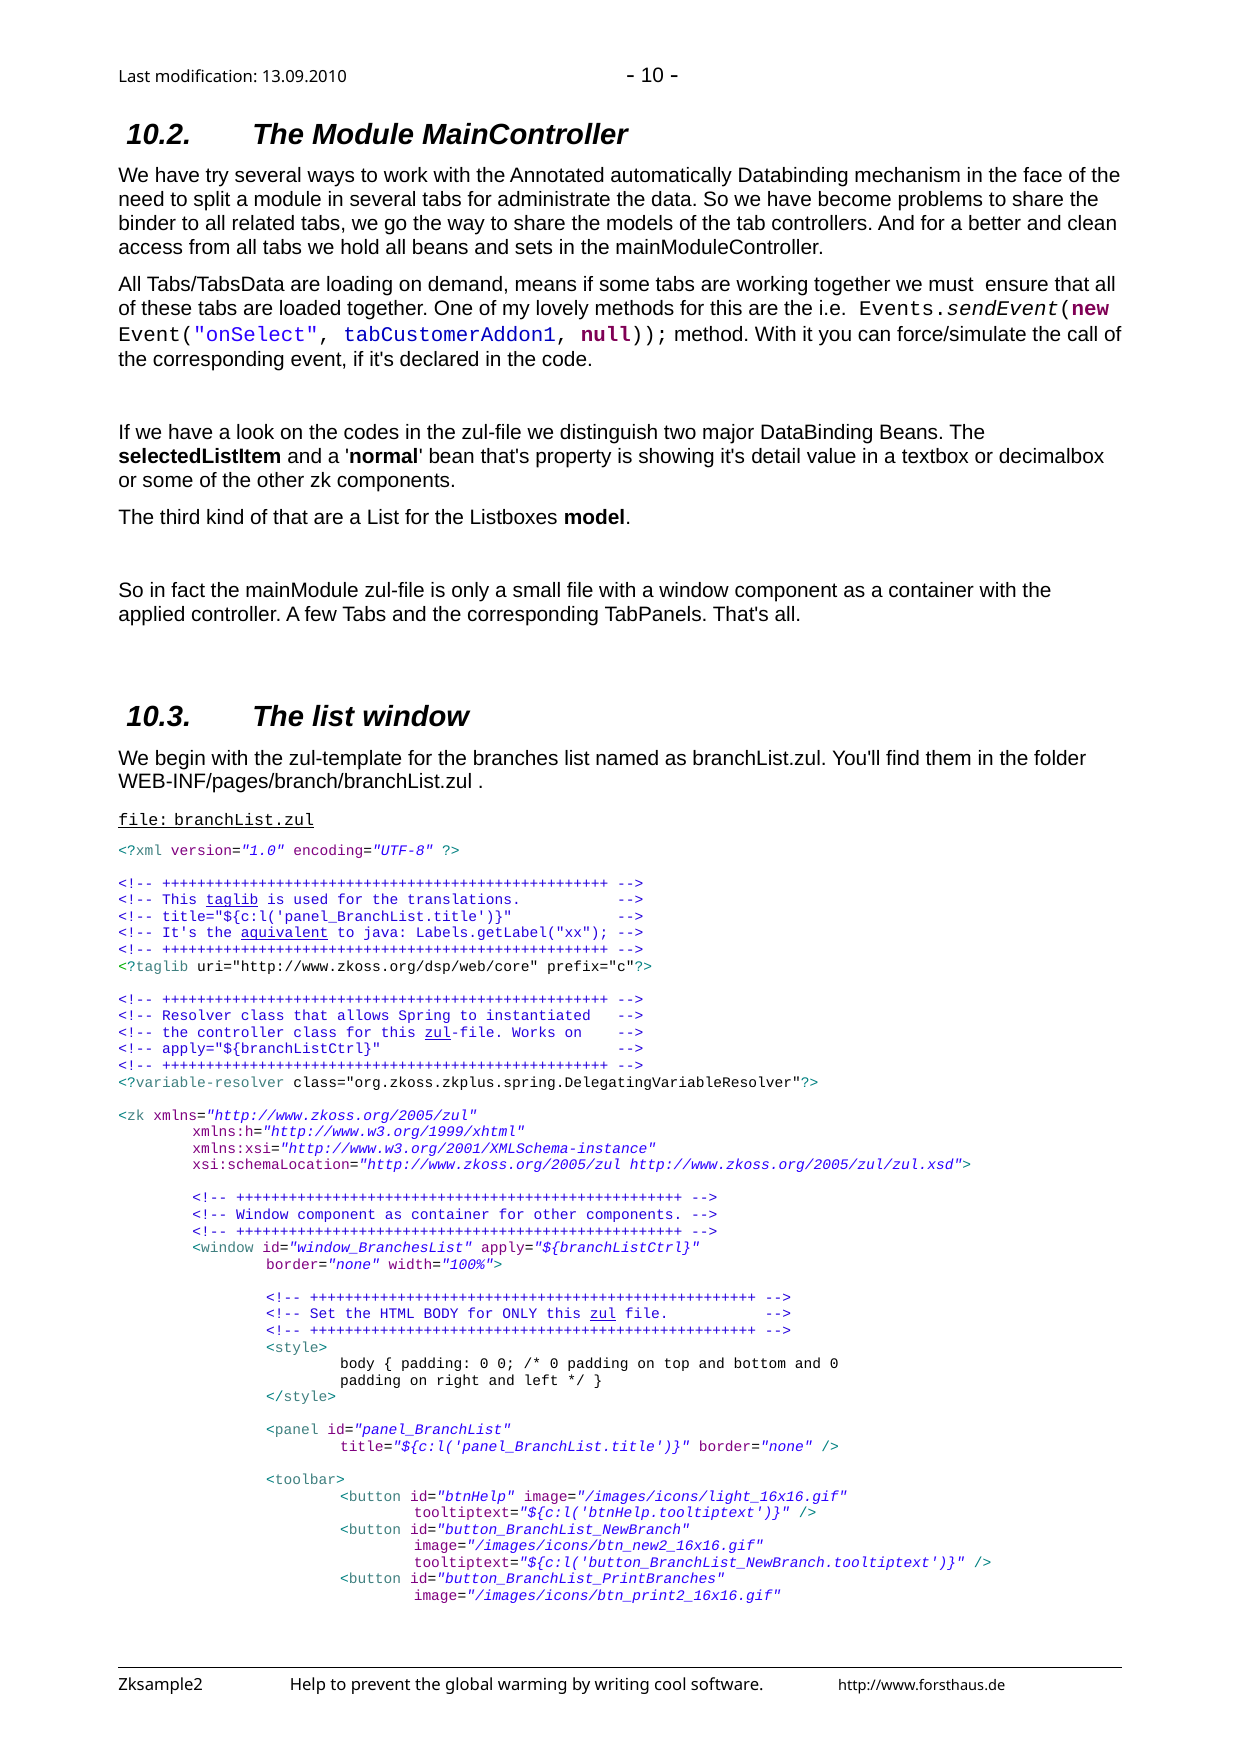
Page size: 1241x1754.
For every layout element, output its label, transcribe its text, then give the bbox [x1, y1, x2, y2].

text <?variable-resolver class="org.zkoss.zkplus.spring.DelegatingVariableResolver"?> [118, 1075, 1122, 1091]
text </style> [118, 1389, 1122, 1406]
text padding on right and left */ } [118, 1373, 1122, 1389]
text <panel id="panel_BranchList" [118, 1423, 1122, 1439]
text body { padding: 0 0; /* 0 padding on top and bottom and 0 [118, 1356, 1122, 1373]
text <!-- +++++++++++++++++++++++++++++++++++++++++++++++++++ --> [118, 876, 1122, 893]
text <!-- +++++++++++++++++++++++++++++++++++++++++++++++++++ --> [118, 992, 1122, 1008]
text file: branchList.zul [118, 806, 1122, 830]
text <!-- +++++++++++++++++++++++++++++++++++++++++++++++++++ --> [118, 1191, 1122, 1207]
text We begin with the zul-template for the branches list named as branchList.zul. You'll find them in the folder WEB-INF/pages/branch/branchList.zul . [118, 745, 1122, 793]
text tooltiptext="${c:l('btnHelp.tooltiptext')}" /> [118, 1505, 1122, 1522]
subtitle The list window [118, 699, 1122, 733]
text <toolbar> [118, 1472, 1122, 1489]
text xmlns:xsi="http://www.w3.org/2001/XMLSchema-instance" [118, 1141, 1122, 1158]
text We have try several ways to work with the Annotated automatically Databinding mechanism in the face of the need to split a module in several tabs for administrate the data. So we have become problems to share the binder to all related tabs, we go the way to share the models of the tab controllers. And for a better and clean access from all tabs we hold all beans and sets in the mainModuleController. [118, 163, 1122, 259]
text <!-- Window component as container for other components. --> [118, 1207, 1122, 1224]
subtitle The Module MainController [118, 117, 1122, 151]
text <button id="button_BranchList_PrintBranches" [118, 1572, 1122, 1588]
text <!-- +++++++++++++++++++++++++++++++++++++++++++++++++++ --> [118, 942, 1122, 959]
text image="/images/icons/btn_new2_16x16.gif" [118, 1538, 1122, 1555]
text <!-- This taglib is used for the translations. --> [118, 893, 1122, 909]
text <!-- title="${c:l('panel_BranchList.title')}" --> [118, 909, 1122, 926]
text <!-- +++++++++++++++++++++++++++++++++++++++++++++++++++ --> [118, 1323, 1122, 1340]
text If we have a look on the codes in the zul-file we distinguish two major DataBinding Beans. The selectedListItem and a 'normal' bean that's property is showing it's detail value in a textbox or decimalbox or some of the other zk components. [118, 420, 1122, 492]
text border="none" width="100%"> [118, 1257, 1122, 1273]
text image="/images/icons/btn_print2_16x16.gif" [118, 1588, 1122, 1605]
text All Tabs/TabsData are loading on demand, means if some tabs are working together we must ensure that all of these tabs are loaded together. One of my lovely methods for this are the i.e. Events.sendEvent(new Event("onSelect", tabCustomerAddon1, null)); method. With it you can force/simulate the call of the corresponding event, if it's declared in the code. [118, 272, 1122, 371]
text <!-- the controller class for this zul-file. Works on --> [118, 1025, 1122, 1042]
text xmlns:h="http://www.w3.org/1999/xhtml" [118, 1124, 1122, 1141]
text So in fact the mainModule zul-file is only a small file with a window component as a container with the applied controller. A few Tabs and the corresponding TabPanels. That's all. [118, 577, 1122, 625]
text The third kind of that are a List for the Listboxes model. [118, 504, 1122, 528]
text <!-- +++++++++++++++++++++++++++++++++++++++++++++++++++ --> [118, 1224, 1122, 1240]
text tooltiptext="${c:l('button_BranchList_NewBranch.tooltiptext')}" /> [118, 1555, 1122, 1572]
text <?xml version="1.0" encoding="UTF-8" ?> [118, 843, 1122, 859]
text <!-- Resolver class that allows Spring to instantiated --> [118, 1008, 1122, 1025]
text title="${c:l('panel_BranchList.title')}" border="none" /> [118, 1439, 1122, 1456]
text xsi:schemaLocation="http://www.zkoss.org/2005/zul http://www.zkoss.org/2005/zul/zul.xsd"> [118, 1158, 1122, 1174]
text <!-- Set the HTML BODY for ONLY this zul file. --> [118, 1307, 1122, 1323]
text <button id="btnHelp" image="/images/icons/light_16x16.gif" [118, 1489, 1122, 1505]
text <button id="button_BranchList_NewBranch" [118, 1522, 1122, 1538]
text <!-- +++++++++++++++++++++++++++++++++++++++++++++++++++ --> [118, 1058, 1122, 1075]
text <!-- +++++++++++++++++++++++++++++++++++++++++++++++++++ --> [118, 1290, 1122, 1307]
text <!-- apply="${branchListCtrl}" --> [118, 1042, 1122, 1058]
text <style> [118, 1340, 1122, 1356]
text <!-- It's the aquivalent to java: Labels.getLabel("xx"); --> [118, 926, 1122, 942]
text <?taglib uri="http://www.zkoss.org/dsp/web/core" prefix="c"?> [118, 959, 1122, 975]
text <window id="window_BranchesList" apply="${branchListCtrl}" [118, 1240, 1122, 1257]
text <zk xmlns="http://www.zkoss.org/2005/zul" [118, 1108, 1122, 1124]
